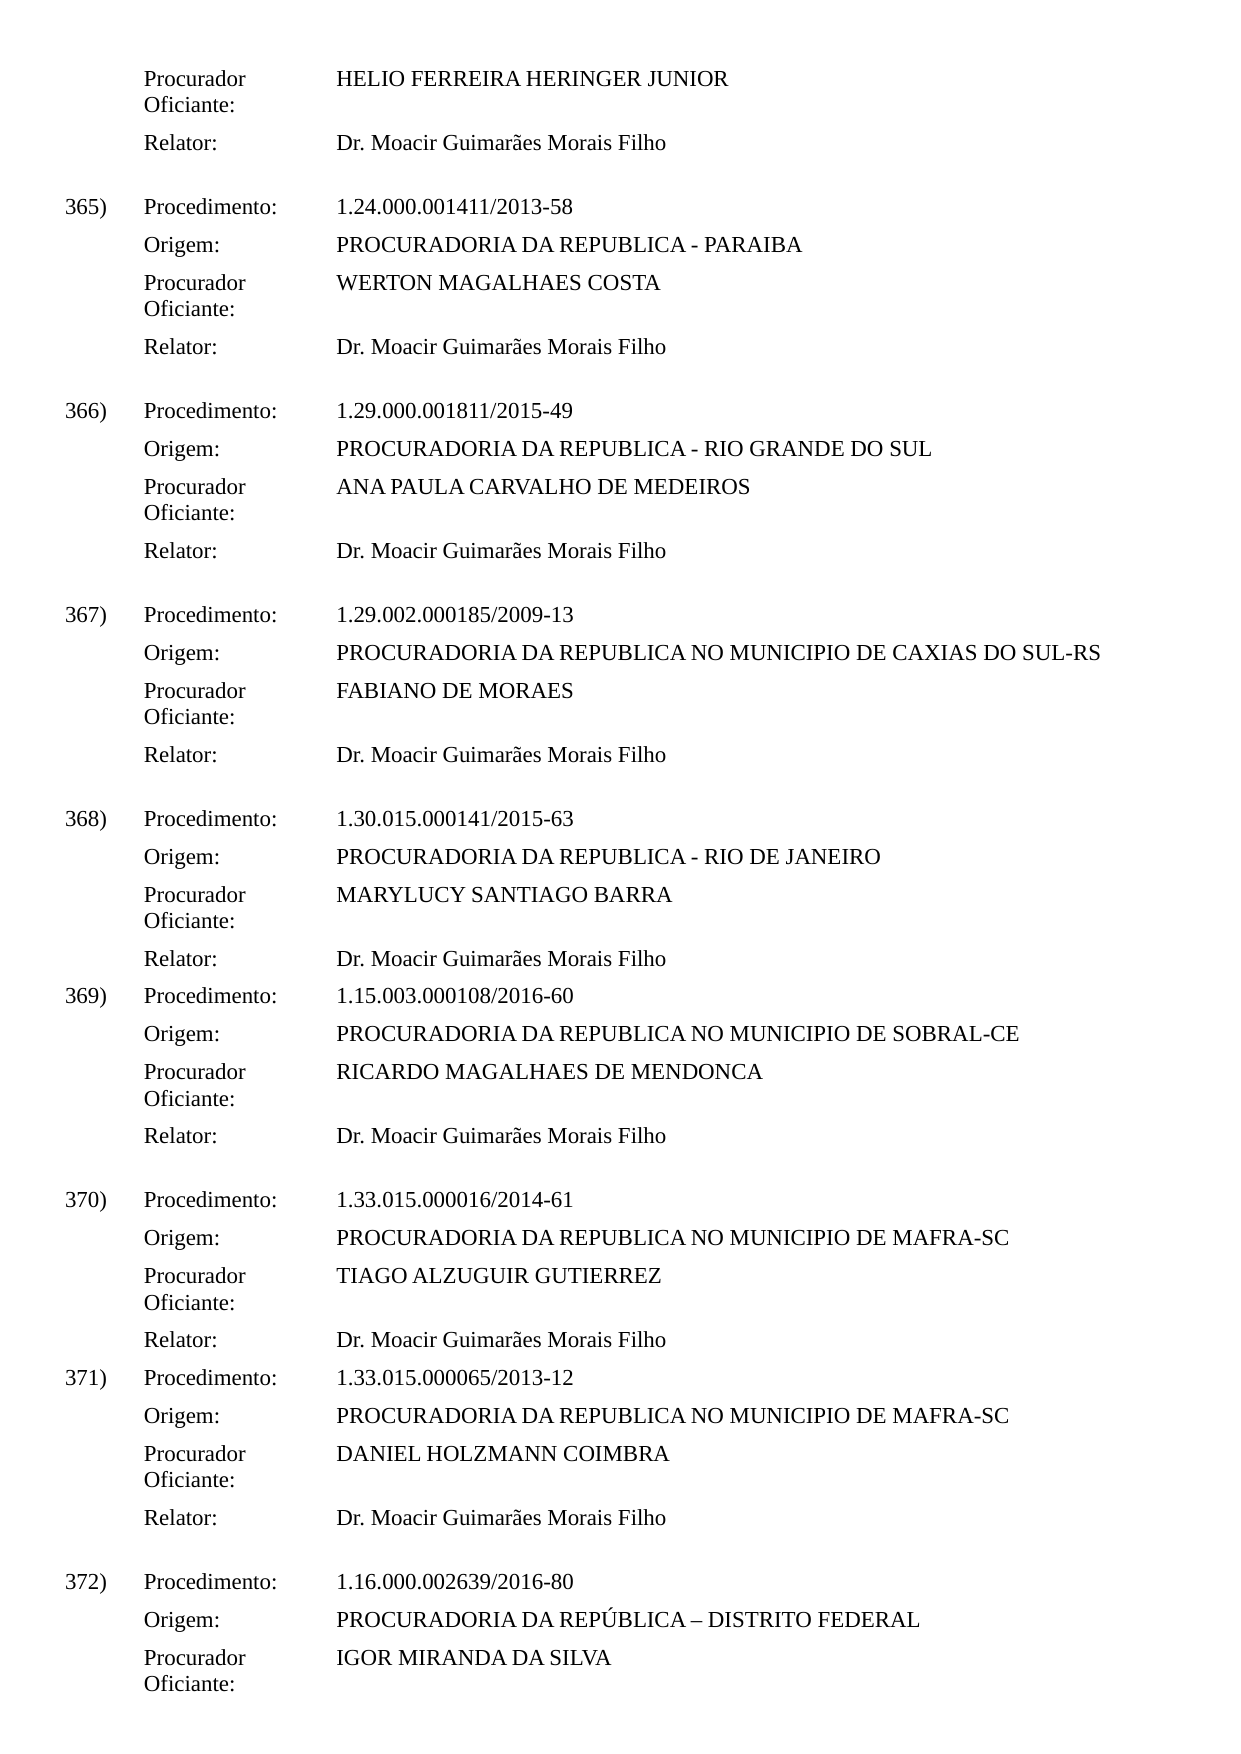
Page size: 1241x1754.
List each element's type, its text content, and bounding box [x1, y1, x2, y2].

table_cell Procurador Oficiante: [138, 671, 330, 735]
table_cell Dr. Moacir Guimarães Morais Filho [330, 1117, 1181, 1154]
table_header Procedimento: [138, 977, 330, 1015]
table_cell TIAGO ALZUGUIR GUTIERREZ [330, 1256, 1181, 1321]
table_cell [59, 1117, 138, 1154]
table_header 1.29.002.000185/2009-13 [330, 595, 1181, 633]
table_header Procedimento: [138, 1181, 330, 1219]
table_cell Procurador Oficiante: [138, 875, 330, 939]
table_cell Dr. Moacir Guimarães Morais Filho [330, 735, 1181, 773]
table_cell Relator: [138, 1498, 330, 1536]
table_header 367) [59, 595, 138, 633]
table_cell [59, 735, 138, 773]
table_header 368) [59, 799, 138, 837]
table_cell HELIO FERREIRA HERINGER JUNIOR [330, 59, 1181, 123]
table_cell [59, 429, 138, 467]
table_cell Origem: [138, 1396, 330, 1434]
table_cell Origem: [138, 225, 330, 263]
table_header Procedimento: [138, 595, 330, 633]
table_header 365) [59, 188, 138, 225]
table_cell PROCURADORIA DA REPUBLICA - RIO GRANDE DO SUL [330, 429, 1181, 467]
table_cell MARYLUCY SANTIAGO BARRA [330, 875, 1181, 939]
table_cell [59, 875, 138, 939]
table_cell RICARDO MAGALHAES DE MENDONCA [330, 1053, 1181, 1117]
table_header 371) [59, 1359, 138, 1396]
table_cell Dr. Moacir Guimarães Morais Filho [330, 1321, 1181, 1358]
table_cell Procurador Oficiante: [138, 467, 330, 531]
table_cell Procurador Oficiante: [138, 1256, 330, 1321]
table_header 1.33.015.000016/2014-61 [330, 1181, 1181, 1219]
table_header 1.16.000.002639/2016-80 [330, 1563, 1181, 1600]
table_cell [59, 633, 138, 671]
table_cell Dr. Moacir Guimarães Morais Filho [330, 123, 1181, 161]
table_cell [59, 939, 138, 977]
table_cell Origem: [138, 633, 330, 671]
table_cell Relator: [138, 1117, 330, 1154]
table_cell Procurador Oficiante: [138, 1053, 330, 1117]
table_cell Origem: [138, 837, 330, 875]
table_cell Relator: [138, 531, 330, 569]
table_header 1.30.015.000141/2015-63 [330, 799, 1181, 837]
table_cell IGOR MIRANDA DA SILVA [330, 1638, 1181, 1702]
table_cell [59, 59, 138, 123]
table_cell [59, 225, 138, 263]
table_cell Relator: [138, 327, 330, 365]
table_cell [59, 1219, 138, 1256]
table_cell DANIEL HOLZMANN COIMBRA [330, 1434, 1181, 1498]
table_cell [59, 1256, 138, 1321]
table_header 369) [59, 977, 138, 1015]
table_cell [59, 467, 138, 531]
table_cell Origem: [138, 429, 330, 467]
table_cell [59, 671, 138, 735]
table_cell [59, 123, 138, 161]
table_cell [59, 1434, 138, 1498]
table_cell Procurador Oficiante: [138, 1638, 330, 1702]
table_cell Procurador Oficiante: [138, 1434, 330, 1498]
table_cell PROCURADORIA DA REPUBLICA NO MUNICIPIO DE CAXIAS DO SUL-RS [330, 633, 1181, 671]
table_cell PROCURADORIA DA REPUBLICA - RIO DE JANEIRO [330, 837, 1181, 875]
table_header 1.29.000.001811/2015-49 [330, 391, 1181, 429]
table_cell Relator: [138, 939, 330, 977]
table_cell PROCURADORIA DA REPUBLICA - PARAIBA [330, 225, 1181, 263]
table_cell Origem: [138, 1219, 330, 1256]
table_cell Dr. Moacir Guimarães Morais Filho [330, 1498, 1181, 1536]
table_header Procedimento: [138, 391, 330, 429]
table_cell [59, 1053, 138, 1117]
table_cell [59, 1015, 138, 1052]
table_cell [59, 531, 138, 569]
table_cell [59, 1600, 138, 1638]
table_cell Relator: [138, 735, 330, 773]
table_cell [59, 1321, 138, 1358]
table_cell [59, 1498, 138, 1536]
table_cell Dr. Moacir Guimarães Morais Filho [330, 531, 1181, 569]
table_cell Dr. Moacir Guimarães Morais Filho [330, 327, 1181, 365]
table_cell Procurador Oficiante: [138, 59, 330, 123]
table_cell Dr. Moacir Guimarães Morais Filho [330, 939, 1181, 977]
table_cell [59, 1638, 138, 1702]
table_header 372) [59, 1563, 138, 1600]
table_header Procedimento: [138, 1359, 330, 1396]
table_cell Relator: [138, 123, 330, 161]
table_cell Procurador Oficiante: [138, 263, 330, 327]
table_cell WERTON MAGALHAES COSTA [330, 263, 1181, 327]
table_header 366) [59, 391, 138, 429]
table_header 1.33.015.000065/2013-12 [330, 1359, 1181, 1396]
table_cell ANA PAULA CARVALHO DE MEDEIROS [330, 467, 1181, 531]
table_cell PROCURADORIA DA REPUBLICA NO MUNICIPIO DE SOBRAL-CE [330, 1015, 1181, 1052]
table_header 1.15.003.000108/2016-60 [330, 977, 1181, 1015]
table_cell Origem: [138, 1015, 330, 1052]
table_cell FABIANO DE MORAES [330, 671, 1181, 735]
table_cell Origem: [138, 1600, 330, 1638]
table_cell [59, 327, 138, 365]
table_cell PROCURADORIA DA REPÚBLICA – DISTRITO FEDERAL [330, 1600, 1181, 1638]
table_header Procedimento: [138, 1563, 330, 1600]
table_cell PROCURADORIA DA REPUBLICA NO MUNICIPIO DE MAFRA-SC [330, 1219, 1181, 1256]
table_cell [59, 263, 138, 327]
table_cell PROCURADORIA DA REPUBLICA NO MUNICIPIO DE MAFRA-SC [330, 1396, 1181, 1434]
table_header 1.24.000.001411/2013-58 [330, 188, 1181, 225]
table_cell Relator: [138, 1321, 330, 1358]
table_cell [59, 1396, 138, 1434]
table_header Procedimento: [138, 188, 330, 225]
table_header Procedimento: [138, 799, 330, 837]
table_cell [59, 837, 138, 875]
table_header 370) [59, 1181, 138, 1219]
